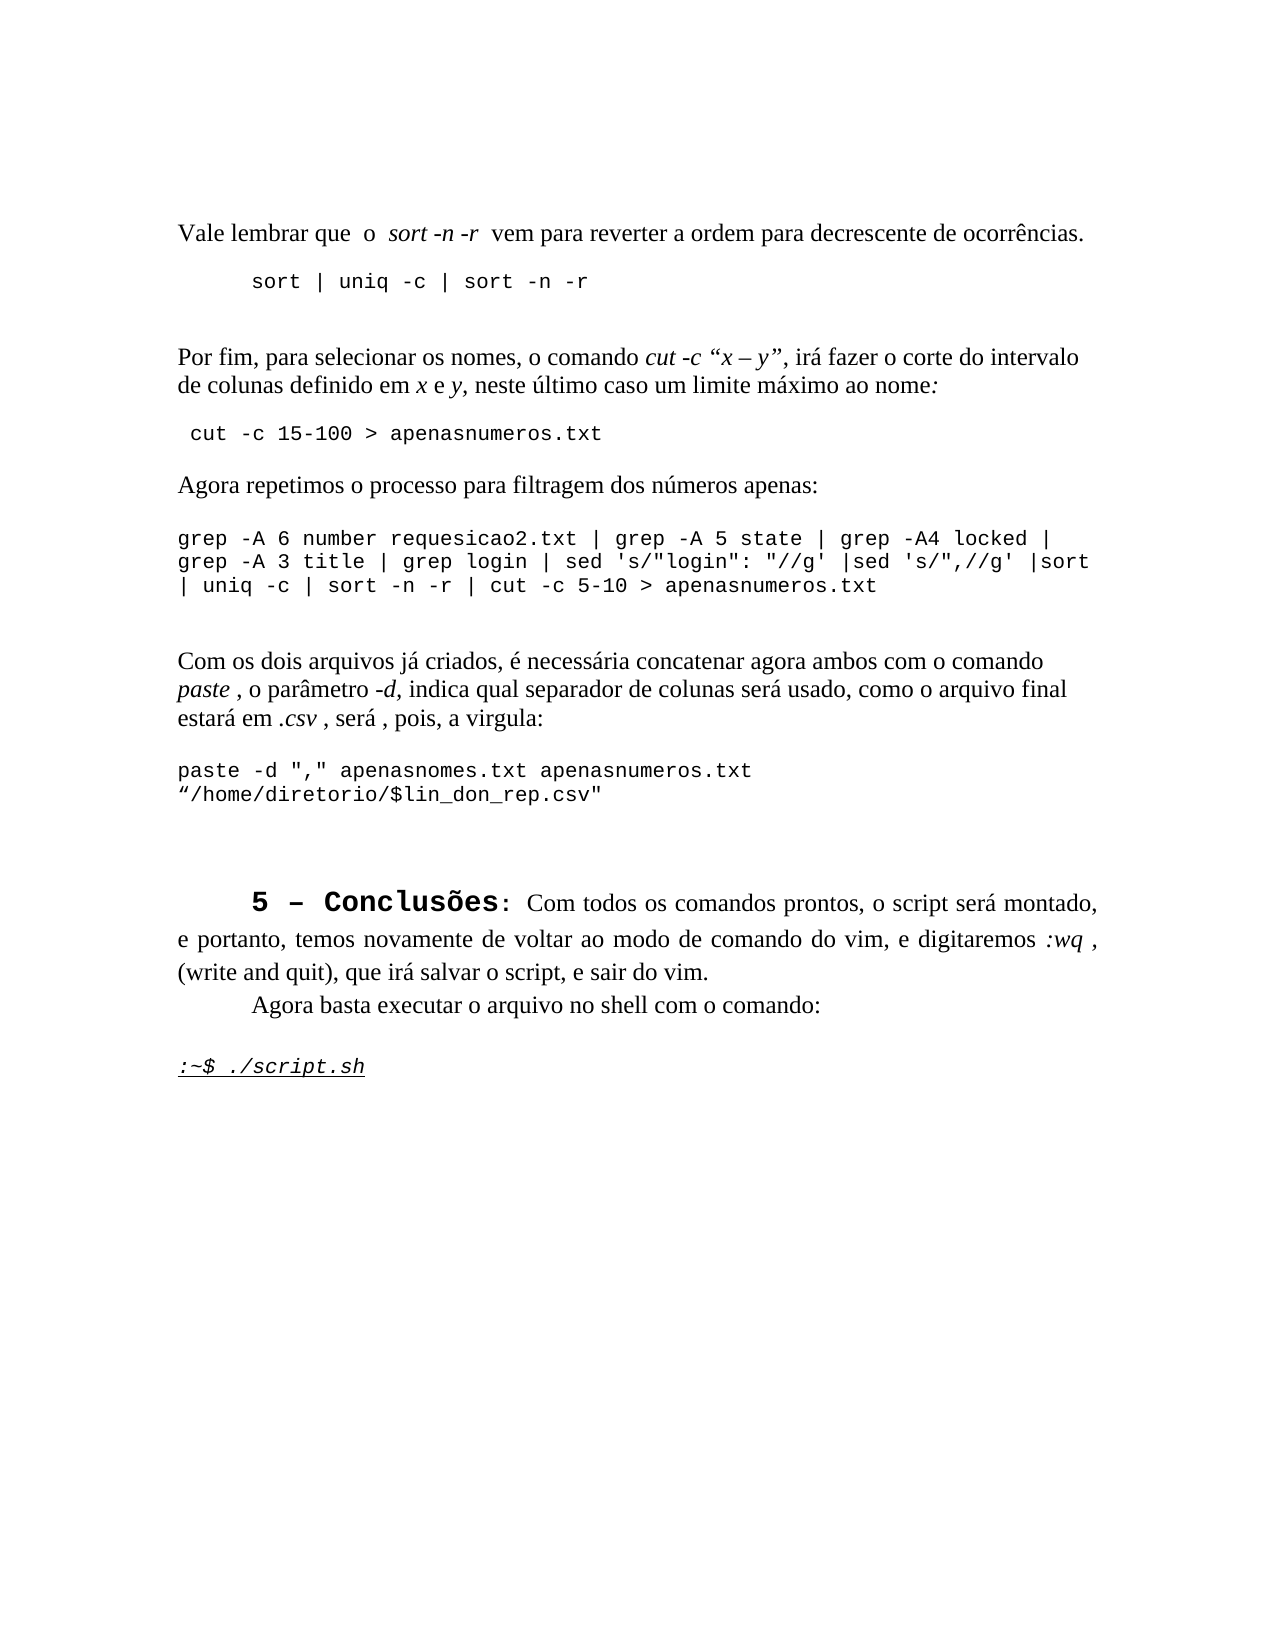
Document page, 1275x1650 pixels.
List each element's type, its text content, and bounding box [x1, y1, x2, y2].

text Com os dois arquivos já criados, é necessária concatenar agora ambos com o comando paste , o parâmetro -d, indica qual separador de colunas será usado, como o arquivo final estará em .csv , será , pois, a virgula: [177, 646, 1098, 732]
text paste -d "," apenasnomes.txt apenasnumeros.txt “/home/diretorio/$lin_don_rep.csv" [177, 760, 1098, 808]
text Agora repetimos o processo para filtragem dos números apenas: [177, 470, 1098, 499]
text :~$ ./script.sh [177, 1057, 1098, 1080]
text Vale lembrar que o sort -n -r vem para reverter a ordem para decrescente de ocorrências. [177, 218, 1098, 247]
text grep -A 6 number requesicao2.txt | grep -A 5 state | grep -A4 locked | grep -A 3 title | grep login | sed 's/"login": "//g' |sed 's/",//g' |sort | uniq -c | sort -n -r | cut -c 5-10 > apenasnumeros.txt [177, 527, 1098, 598]
text sort | uniq -c | sort -n -r [177, 271, 1098, 294]
text Agora basta executar o arquivo no shell com o comando: [177, 991, 1098, 1019]
text 5 – Conclusões: Com todos os comandos prontos, o script será montado, e portanto, temos novamente de voltar ao modo de comando do vim, e digitaremos :wq , (write and quit), que irá salvar o script, e sair do vim. [177, 887, 1098, 986]
text cut -c 15-100 > apenasnumeros.txt [177, 423, 1098, 446]
text Por fim, para selecionar os nomes, o comando cut -c “x – y”, irá fazer o corte do intervalo de colunas definido em x e y, neste último caso um limite máximo ao nome: [177, 342, 1098, 399]
